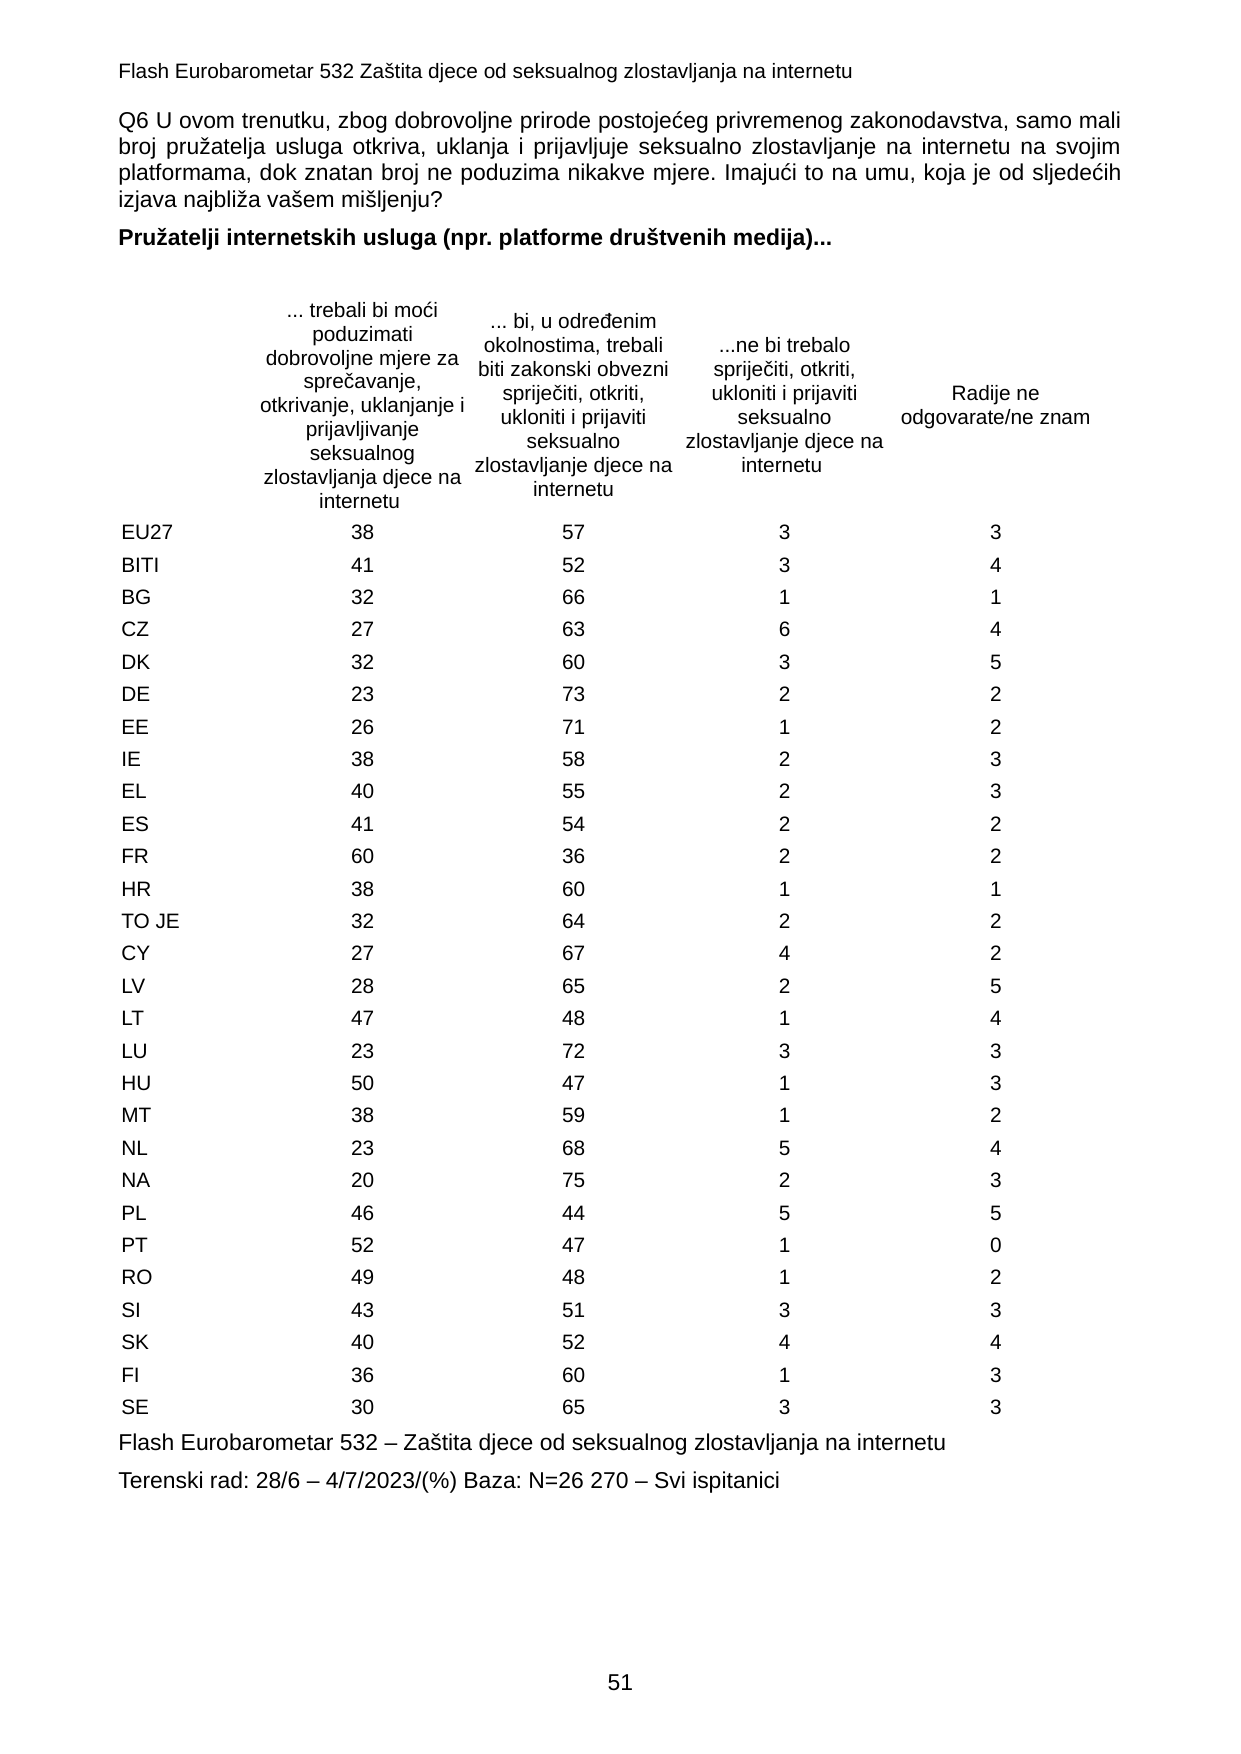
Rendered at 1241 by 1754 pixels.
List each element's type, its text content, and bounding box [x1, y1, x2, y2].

table_cell 64 [468, 905, 679, 937]
table_cell 3 [890, 743, 1101, 775]
table_cell 3 [890, 1034, 1101, 1067]
table_cell 60 [468, 872, 679, 905]
table_cell IE [118, 743, 257, 775]
table_cell 67 [468, 937, 679, 969]
table_cell MT [118, 1099, 257, 1131]
table_cell 38 [257, 872, 468, 905]
table_cell 1 [679, 1358, 890, 1391]
table_cell 32 [257, 581, 468, 613]
table_cell 6 [679, 613, 890, 646]
table_cell FI [118, 1358, 257, 1391]
table_cell FR [118, 840, 257, 872]
table_cell 38 [257, 516, 468, 548]
table_cell 49 [257, 1261, 468, 1293]
table_cell 3 [890, 516, 1101, 548]
table_cell 5 [679, 1131, 890, 1164]
table_cell 2 [890, 808, 1101, 840]
table_cell PT [118, 1229, 257, 1261]
table_cell 50 [257, 1067, 468, 1099]
table_cell SE [118, 1391, 257, 1423]
table_cell 2 [679, 775, 890, 807]
table_cell 47 [468, 1067, 679, 1099]
table_cell 4 [890, 1326, 1101, 1358]
table_cell LU [118, 1034, 257, 1067]
table_cell 4 [679, 1326, 890, 1358]
table_cell 2 [679, 808, 890, 840]
table_cell DE [118, 678, 257, 710]
table_cell 23 [257, 1034, 468, 1067]
table_cell 2 [890, 905, 1101, 937]
table_cell 44 [468, 1196, 679, 1229]
table_cell BITI [118, 548, 257, 581]
table_header [118, 295, 257, 516]
table_cell HU [118, 1067, 257, 1099]
table_cell 57 [468, 516, 679, 548]
table_cell 3 [679, 1034, 890, 1067]
table_cell 52 [257, 1229, 468, 1261]
table_cell 65 [468, 1391, 679, 1423]
table_cell 1 [679, 1067, 890, 1099]
table_cell 63 [468, 613, 679, 646]
table_cell 3 [679, 516, 890, 548]
table_cell 1 [679, 1002, 890, 1034]
table_cell 1 [890, 581, 1101, 613]
table_header ... trebali bi moći poduzimati dobrovoljne mjere za sprečavanje, otkrivanje, uklanjanje i prijavljivanje seksualnog zlostavljanja djece na internetu [257, 295, 468, 516]
table_cell 1 [679, 1099, 890, 1131]
table_header Radije ne odgovarate/ne znam [890, 295, 1101, 516]
table_cell LT [118, 1002, 257, 1034]
table_cell 47 [257, 1002, 468, 1034]
table_cell 72 [468, 1034, 679, 1067]
table_cell 3 [890, 775, 1101, 807]
table_cell 48 [468, 1261, 679, 1293]
table_cell 36 [468, 840, 679, 872]
table_cell 4 [679, 937, 890, 969]
table_cell LV [118, 970, 257, 1002]
table_cell 2 [679, 678, 890, 710]
table_cell 1 [679, 1261, 890, 1293]
table_cell 5 [890, 1196, 1101, 1229]
table_cell 48 [468, 1002, 679, 1034]
table_cell 2 [890, 678, 1101, 710]
table_cell 52 [468, 1326, 679, 1358]
table_cell 36 [257, 1358, 468, 1391]
table_cell 46 [257, 1196, 468, 1229]
table_cell 4 [890, 548, 1101, 581]
table_cell 2 [679, 840, 890, 872]
table_header ... bi, u određenim okolnostima, trebali biti zakonski obvezni spriječiti, otkriti, ukloniti i prijaviti seksualno zlostavljanje djece na internetu [468, 295, 679, 516]
table_cell 2 [890, 1099, 1101, 1131]
table_cell 3 [890, 1358, 1101, 1391]
table_cell 73 [468, 678, 679, 710]
table_cell 28 [257, 970, 468, 1002]
table_cell EL [118, 775, 257, 807]
table_cell 2 [679, 905, 890, 937]
table_cell 66 [468, 581, 679, 613]
table_cell 5 [890, 970, 1101, 1002]
table_cell NA [118, 1164, 257, 1196]
table_cell 60 [468, 1358, 679, 1391]
table_cell 27 [257, 613, 468, 646]
table_cell ES [118, 808, 257, 840]
table_cell PL [118, 1196, 257, 1229]
table_cell 41 [257, 808, 468, 840]
table_cell 20 [257, 1164, 468, 1196]
table_cell 3 [679, 1391, 890, 1423]
table_cell 32 [257, 905, 468, 937]
table_cell EU27 [118, 516, 257, 548]
table_cell 43 [257, 1294, 468, 1326]
table_cell 38 [257, 1099, 468, 1131]
table_cell SK [118, 1326, 257, 1358]
table_cell 2 [890, 710, 1101, 743]
table_cell 23 [257, 678, 468, 710]
table_cell 30 [257, 1391, 468, 1423]
text Terenski rad: 28/6 – 4/7/2023/(%) Baza: N=26 270 – Svi ispitanici [118, 1467, 1122, 1493]
table_cell 68 [468, 1131, 679, 1164]
table_cell 26 [257, 710, 468, 743]
table_cell 2 [890, 937, 1101, 969]
table_cell CZ [118, 613, 257, 646]
table_cell 3 [890, 1294, 1101, 1326]
table_cell 3 [890, 1391, 1101, 1423]
table_cell 2 [679, 743, 890, 775]
table_cell 40 [257, 1326, 468, 1358]
table_cell 52 [468, 548, 679, 581]
table_cell 41 [257, 548, 468, 581]
table_cell 51 [468, 1294, 679, 1326]
table_cell 59 [468, 1099, 679, 1131]
table_cell 65 [468, 970, 679, 1002]
table_cell 1 [679, 872, 890, 905]
table_cell HR [118, 872, 257, 905]
table_cell 4 [890, 613, 1101, 646]
table_cell CY [118, 937, 257, 969]
table_cell 58 [468, 743, 679, 775]
table_cell 1 [679, 581, 890, 613]
table_cell TO JE [118, 905, 257, 937]
table_cell NL [118, 1131, 257, 1164]
table_cell SI [118, 1294, 257, 1326]
table_cell 32 [257, 646, 468, 678]
table_cell 5 [679, 1196, 890, 1229]
table_cell 23 [257, 1131, 468, 1164]
table_cell 3 [890, 1067, 1101, 1099]
table_cell 5 [890, 646, 1101, 678]
table_cell 60 [468, 646, 679, 678]
table_cell 60 [257, 840, 468, 872]
table_cell 0 [890, 1229, 1101, 1261]
text Flash Eurobarometar 532 – Zaštita djece od seksualnog zlostavljanja na internetu [118, 1429, 1122, 1455]
table_cell 3 [890, 1164, 1101, 1196]
table_cell 54 [468, 808, 679, 840]
table_cell 3 [679, 1294, 890, 1326]
text Pružatelji internetskih usluga (npr. platforme društvenih medija)... [118, 224, 1122, 250]
table_cell 38 [257, 743, 468, 775]
table_cell 40 [257, 775, 468, 807]
table_cell 71 [468, 710, 679, 743]
table_cell 4 [890, 1002, 1101, 1034]
table_cell BG [118, 581, 257, 613]
table_cell 47 [468, 1229, 679, 1261]
table_cell RO [118, 1261, 257, 1293]
table_cell 27 [257, 937, 468, 969]
text Q6 U ovom trenutku, zbog dobrovoljne prirode postojećeg privremenog zakonodavstva, samo mali broj pružatelja usluga otkriva, uklanja i prijavljuje seksualno zlostavljanje na internetu na svojim platformama, dok znatan broj ne poduzima nikakve mjere. Imajući to na umu, koja je od sljedećih izjava najbliža vašem mišljenju? [118, 107, 1122, 212]
table_cell DK [118, 646, 257, 678]
table_cell 2 [890, 840, 1101, 872]
table_cell 4 [890, 1131, 1101, 1164]
table_cell 75 [468, 1164, 679, 1196]
table_cell EE [118, 710, 257, 743]
table_cell 3 [679, 548, 890, 581]
table_cell 1 [890, 872, 1101, 905]
table_cell 2 [890, 1261, 1101, 1293]
table_header ...ne bi trebalo spriječiti, otkriti, ukloniti i prijaviti seksualno zlostavljanje djece na internetu [679, 295, 890, 516]
table_cell 2 [679, 970, 890, 1002]
table_cell 3 [679, 646, 890, 678]
table_cell 55 [468, 775, 679, 807]
table_cell 1 [679, 1229, 890, 1261]
table_cell 2 [679, 1164, 890, 1196]
table_cell 1 [679, 710, 890, 743]
